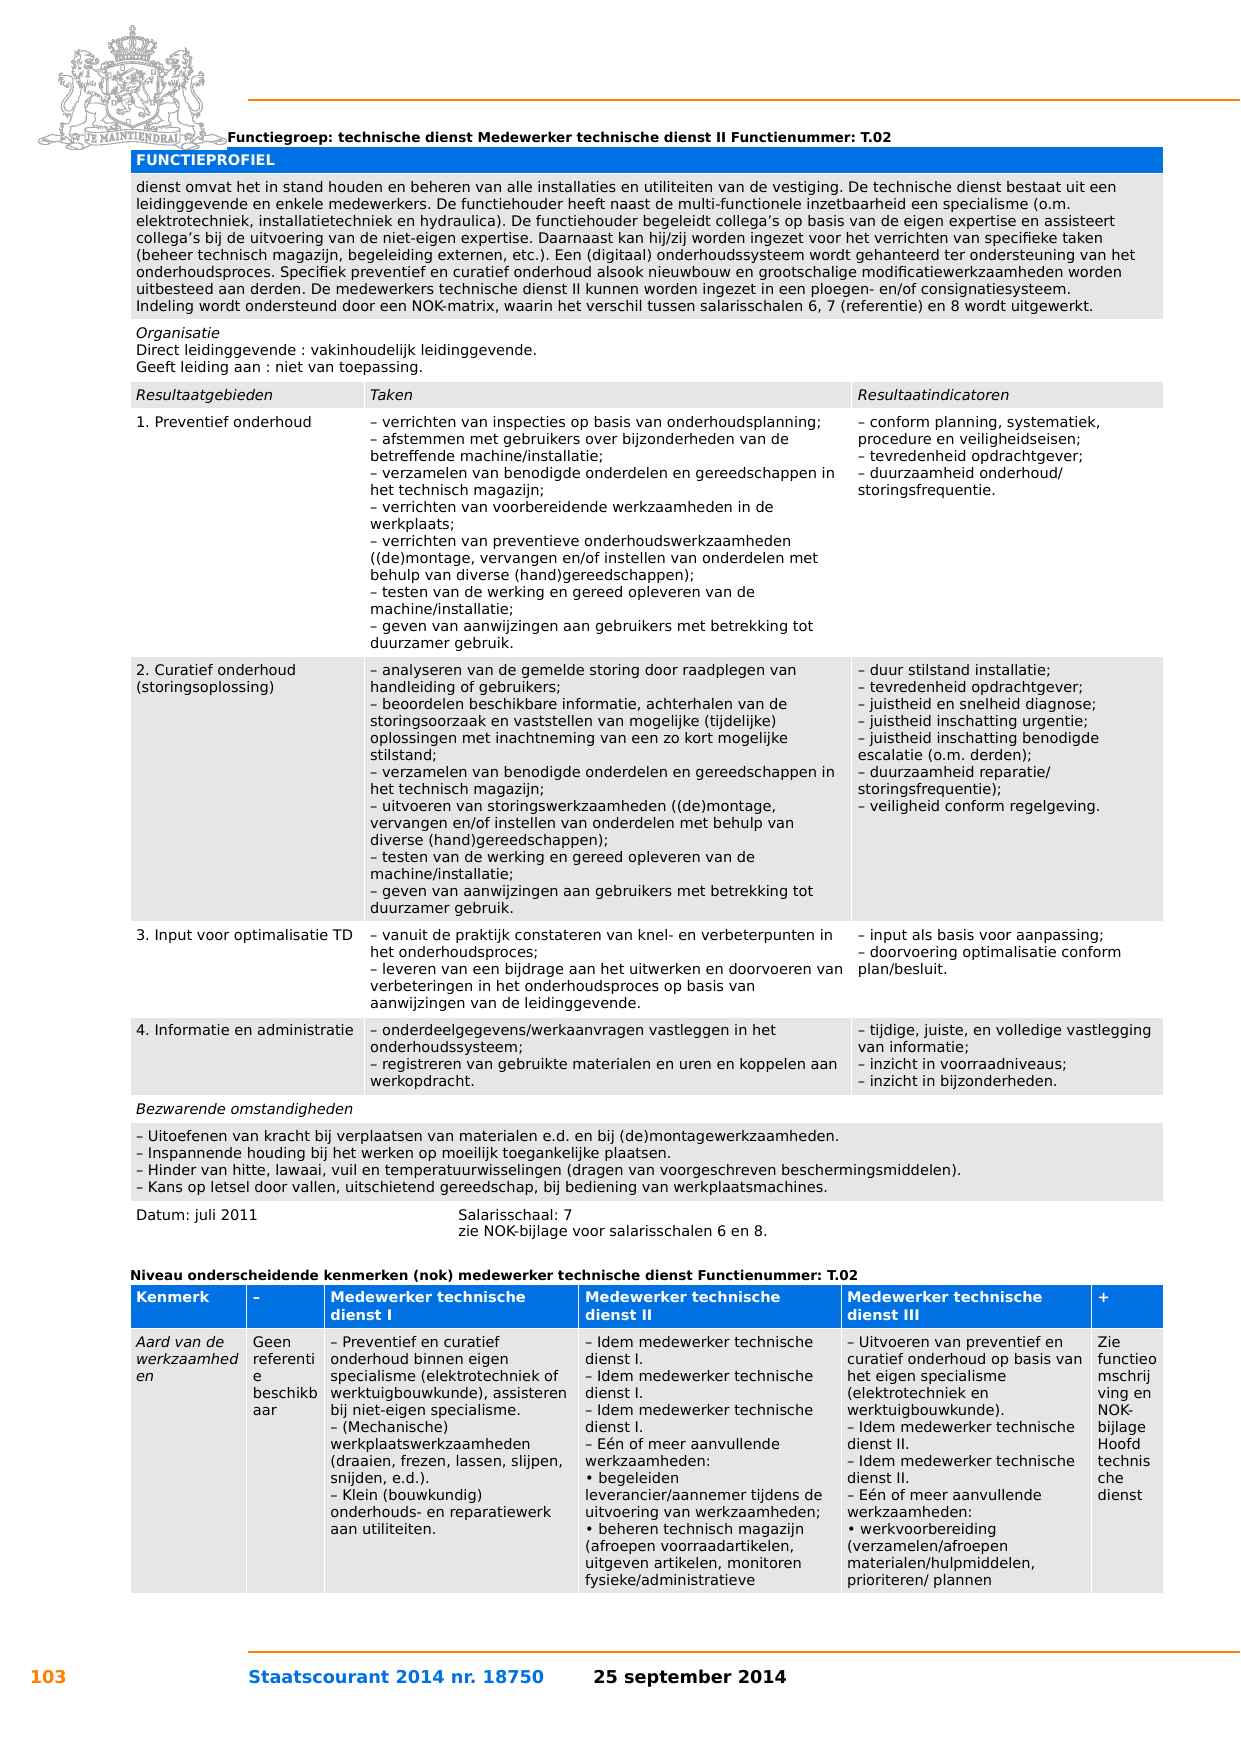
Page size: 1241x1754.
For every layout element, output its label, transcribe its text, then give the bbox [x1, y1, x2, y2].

table_header Functiegroep: technische dienst Medewerker technische dienst II Functienummer: T.02 [227, 130, 1163, 146]
table_cell Zie functieomschrijving en NOK-bijlage Hoofd technische dienst [1092, 1329, 1163, 1593]
table_cell Medewerker technische dienst II [579, 1285, 841, 1328]
table_cell 2. Curatief onderhoud (storingsoplossing) [131, 657, 364, 921]
table_cell – Uitvoeren van preventief en curatief onderhoud op basis van het eigen specialisme (elektrotechniek en werktuigbouwkunde). – Idem medewerker technische dienst II. – Idem medewerker technische dienst II. – Eén of meer aanvullende werkzaamheden: • werkvoorbereiding (verzamelen/afroepen materialen/hulpmiddelen, prioriteren/ plannen [842, 1329, 1091, 1593]
table_cell Datum: juli 2011 [131, 1202, 452, 1245]
table_cell – Idem medewerker technische dienst I. – Idem medewerker technische dienst I. – Idem medewerker technische dienst I. – Eén of meer aanvullende werkzaamheden: • begeleiden leverancier/aannemer tijdens de uitvoering van werkzaamheden; • beheren technisch magazijn (afroepen voorraadartikelen, uitgeven artikelen, monitoren fysieke/administratieve [579, 1329, 841, 1593]
table_cell Medewerker technische dienst III [842, 1285, 1091, 1328]
table_cell 1. Preventief onderhoud [131, 409, 364, 656]
table_cell Resultaatgebieden [131, 382, 364, 408]
table_cell dienst omvat het in stand houden en beheren van alle installaties en utiliteiten van de vestiging. De technische dienst bestaat uit een leidinggevende en enkele medewerkers. De functiehouder heeft naast de multi-functionele inzetbaarheid een specialisme (o.m. elektrotechniek, installatietechniek en hydraulica). De functiehouder begeleidt collega’s op basis van de eigen expertise en assisteert collega’s bij de uitvoering van de niet-eigen expertise. Daarnaast kan hij/zij worden ingezet voor het verrichten van specifieke taken (beheer technisch magazijn, begeleiding externen, etc.). Een (digitaal) onderhoudssysteem wordt gehanteerd ter ondersteuning van het onderhoudsproces. Specifiek preventief en curatief onderhoud alsook nieuwbouw en grootschalige modificatiewerkzaamheden worden uitbesteed aan derden. De medewerkers technische dienst II kunnen worden ingezet in een ploegen- en/of consignatiesysteem. Indeling wordt ondersteund door een NOK-matrix, waarin het verschil tussen salarisschalen 6, 7 (referentie) en 8 wordt uitgewerkt. [131, 174, 1163, 319]
table_cell – input als basis voor aanpassing; – doorvoering optimalisatie conform plan/besluit. [852, 922, 1163, 1017]
table_cell Kenmerk [131, 1285, 246, 1328]
table_cell 4. Informatie en administratie [131, 1018, 364, 1095]
table_cell Bezwarende omstandigheden [131, 1096, 1163, 1122]
table_cell – duur stilstand installatie; – tevredenheid opdrachtgever; – juistheid en snelheid diagnose; – juistheid inschatting urgentie; – juistheid inschatting benodigde escalatie (o.m. derden); – duurzaamheid reparatie/ storingsfrequentie); – veiligheid conform regelgeving. [852, 657, 1163, 921]
table_cell Salarisschaal: 7 zie NOK-bijlage voor salarisschalen 6 en 8. [453, 1202, 1163, 1245]
table_cell Aard van de werkzaamheden [131, 1329, 246, 1593]
table_cell – onderdeelgegevens/werkaanvragen vastleggen in het onderhoudssysteem; – registreren van gebruikte materialen en uren en koppelen aan werkopdracht. [365, 1018, 851, 1095]
table_cell – tijdige, juiste, en volledige vastlegging van informatie; – inzicht in voorraadniveaus; – inzicht in bijzonderheden. [852, 1018, 1163, 1095]
table_cell – Preventief en curatief onderhoud binnen eigen specialisme (elektrotechniek of werktuigbouwkunde), assisteren bij niet-eigen specialisme. – (Mechanische) werkplaatswerkzaamheden (draaien, frezen, lassen, slijpen, snijden, e.d.). – Klein (bouwkundig) onderhouds- en reparatiewerk aan utiliteiten. [325, 1329, 578, 1593]
table_cell – analyseren van de gemelde storing door raadplegen van handleiding of gebruikers; – beoordelen beschikbare informatie, achterhalen van de storingsoorzaak en vaststellen van mogelijke (tijdelijke) oplossingen met inachtneming van een zo kort mogelijke stilstand; – verzamelen van benodigde onderdelen en gereedschappen in het technisch magazijn; – uitvoeren van storingswerkzaamheden ((de)montage, vervangen en/of instellen van onderdelen met behulp van diverse (hand)gereedschappen); – testen van de werking en gereed opleveren van de machine/installatie; – geven van aanwijzingen aan gebruikers met betrekking tot duurzamer gebruik. [365, 657, 851, 921]
table_cell – [247, 1285, 324, 1328]
picture [38, 25, 227, 150]
table_cell 3. Input voor optimalisatie TD [131, 922, 364, 1017]
table_cell + [1092, 1285, 1163, 1328]
table_cell Resultaatindicatoren [852, 382, 1163, 408]
table_cell – conform planning, systematiek, procedure en veiligheidseisen; – tevredenheid opdrachtgever; – duurzaamheid onderhoud/ storingsfrequentie. [852, 409, 1163, 656]
table_cell FUNCTIEPROFIEL [131, 147, 1163, 173]
table_cell – verrichten van inspecties op basis van onderhoudsplanning; – afstemmen met gebruikers over bijzonderheden van de betreffende machine/installatie; – verzamelen van benodigde onderdelen en gereedschappen in het technisch magazijn; – verrichten van voorbereidende werkzaamheden in de werkplaats; – verrichten van preventieve onderhoudswerkzaamheden ((de)montage, vervangen en/of instellen van onderdelen met behulp van diverse (hand)gereedschappen); – testen van de werking en gereed opleveren van de machine/installatie; – geven van aanwijzingen aan gebruikers met betrekking tot duurzamer gebruik. [365, 409, 851, 656]
table_cell Geen referentie beschikbaar [247, 1329, 324, 1593]
table_cell – vanuit de praktijk constateren van knel- en verbeterpunten in het onderhoudsproces; – leveren van een bijdrage aan het uitwerken en doorvoeren van verbeteringen in het onderhoudsproces op basis van aanwijzingen van de leidinggevende. [365, 922, 851, 1017]
table_cell Organisatie Direct leidinggevende : vakinhoudelijk leidinggevende. Geeft leiding aan : niet van toepassing. [131, 320, 1163, 381]
table_cell Medewerker technische dienst I [325, 1285, 578, 1328]
table_cell – Uitoefenen van kracht bij verplaatsen van materialen e.d. en bij (de)montagewerkzaamheden. – Inspannende houding bij het werken op moeilijk toegankelijke plaatsen. – Hinder van hitte, lawaai, vuil en temperatuurwisselingen (dragen van voorgeschreven beschermingsmiddelen). – Kans op letsel door vallen, uitschietend gereedschap, bij bediening van werkplaatsmachines. [131, 1123, 1163, 1201]
table_header Niveau onderscheidende kenmerken (nok) medewerker technische dienst Functienummer: T.02 [130, 1268, 1163, 1284]
table_cell Taken [365, 382, 851, 408]
